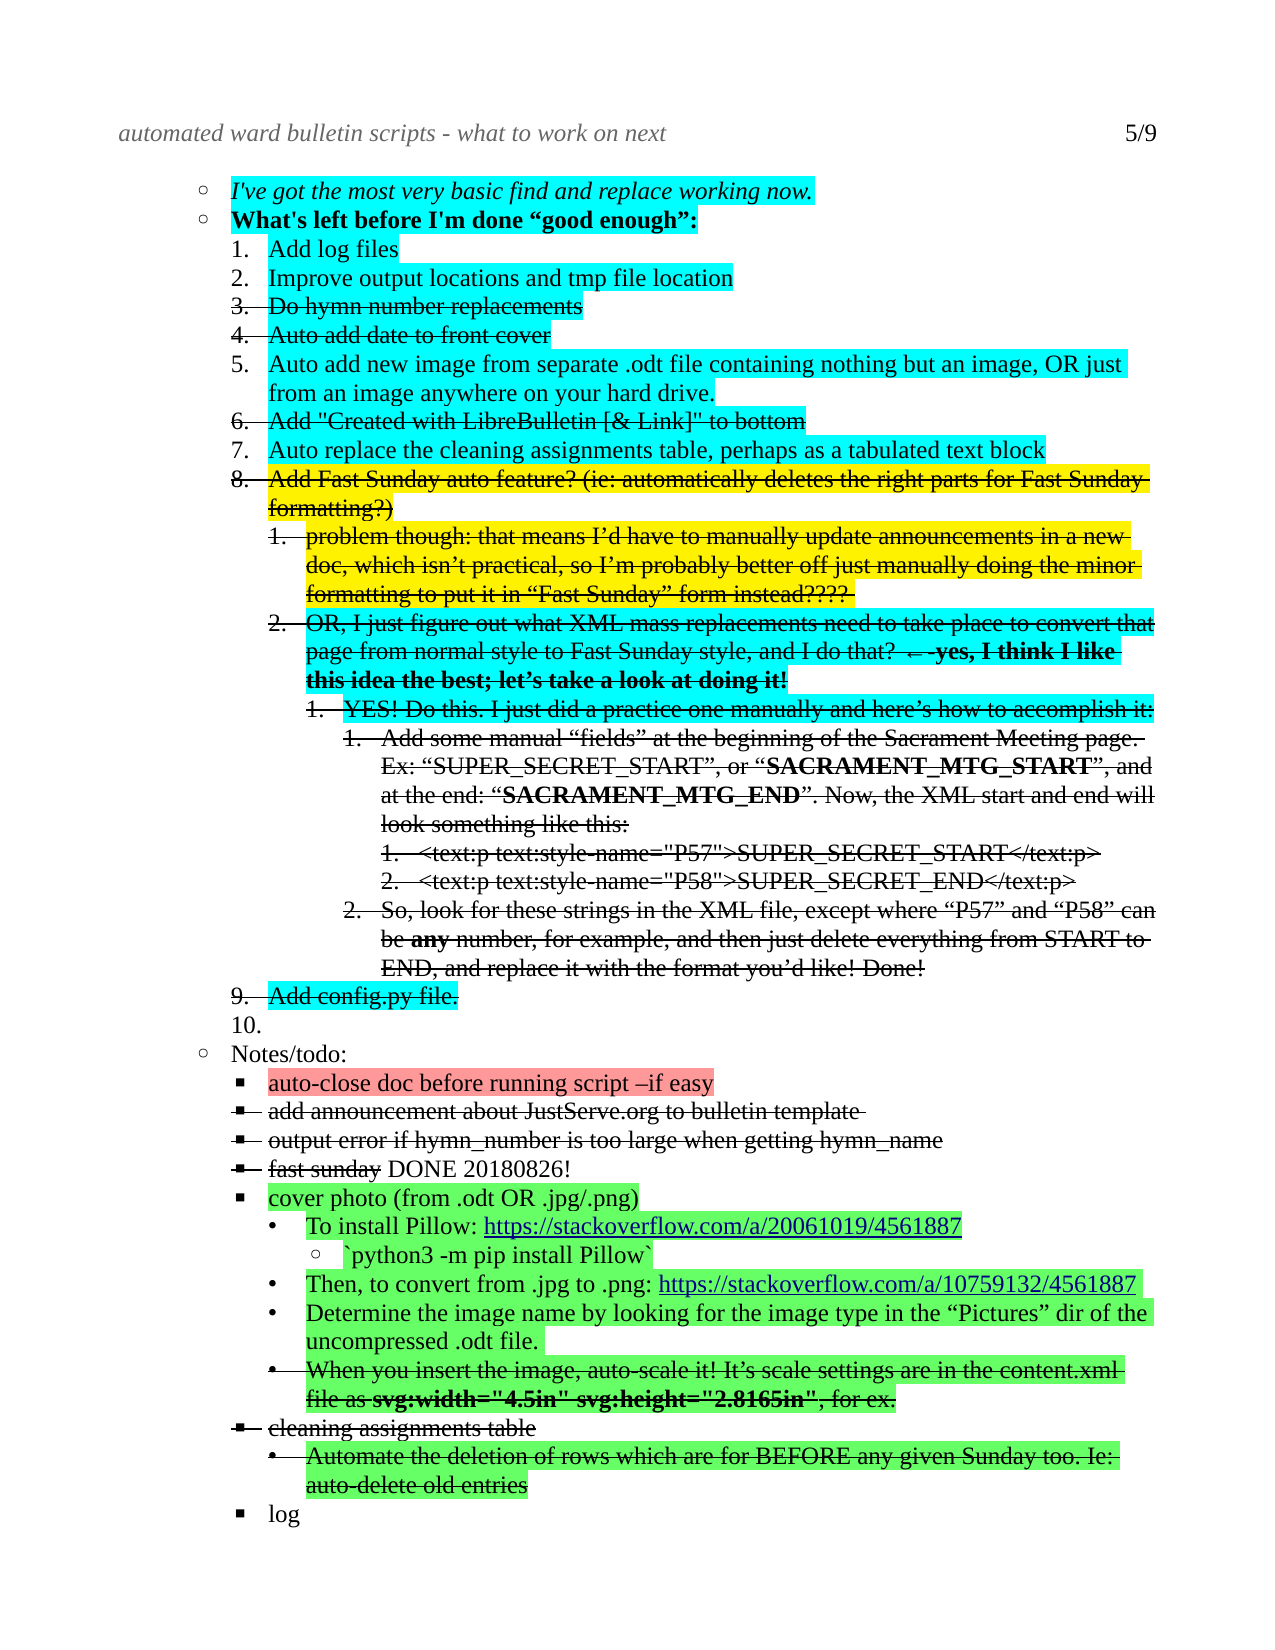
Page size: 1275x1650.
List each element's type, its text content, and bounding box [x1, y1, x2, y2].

list What's left before I'm done “good enough”: [193, 205, 1157, 234]
list Add log files [231, 234, 1157, 263]
list <text:p text:style-name="P58">SUPER_SECRET_END</text:p> [381, 866, 1157, 895]
list Automate the deletion of rows which are for BEFORE any given Sunday too. Ie: auto-delete old entries [268, 1441, 1157, 1499]
list Auto add date to front cover [231, 320, 1157, 349]
list Add some manual “fields” at the beginning of the Sacrament Meeting page. Ex: “SUPER_SECRET_START”, or “SACRAMENT_MTG_START”, and at the end: “SACRAMENT_MTG_END”. Now, the XML start and end will look something like this: [343, 723, 1157, 838]
list cleaning assignments table [231, 1413, 1157, 1441]
list So, look for these strings in the XML file, except where “P57” and “P58” can be any number, for example, and then just delete everything from START to END, and replace it with the format you’d like! Done! [343, 895, 1157, 981]
list <text:p text:style-name="P57">SUPER_SECRET_START</text:p> [381, 838, 1157, 866]
list fast sunday DONE 20180826! [231, 1154, 1157, 1183]
list Notes/todo: [193, 1039, 1157, 1068]
list add announcement about JustServe.org to bulletin template [231, 1096, 1157, 1125]
list Add Fast Sunday auto feature? (ie: automatically deletes the right parts for Fast Sunday formatting?) [231, 464, 1157, 521]
list Do hymn number replacements [231, 291, 1157, 320]
list I've got the most very basic find and replace working now. [193, 176, 1157, 205]
list Auto add new image from separate .odt file containing nothing but an image, OR just from an image anywhere on your hard drive. [231, 349, 1157, 406]
list Then, to convert from .jpg to .png: https://stackoverflow.com/a/10759132/4561887 [268, 1269, 1157, 1298]
list Auto replace the cleaning assignments table, perhaps as a tabulated text block [231, 435, 1157, 464]
list YES! Do this. I just did a practice one manually and here’s how to accomplish it: [306, 694, 1157, 723]
list auto-close doc before running script –if easy [231, 1068, 1157, 1096]
list `python3 -m pip install Pillow` [306, 1240, 1157, 1269]
list Add "Created with LibreBulletin [& Link]" to bottom [231, 406, 1157, 435]
list OR, I just figure out what XML mass replacements need to take place to convert that page from normal style to Fast Sunday style, and I do that? ←-yes, I think I like this idea the best; let’s take a look at doing it! [268, 608, 1157, 694]
list Add config.py file. [231, 981, 1157, 1010]
list cover photo (from .odt OR .jpg/.png) [231, 1183, 1157, 1211]
list Improve output locations and tmp file location [231, 263, 1157, 291]
list output error if hymn_number is too large when getting hymn_name [231, 1125, 1157, 1154]
list When you insert the image, auto-scale it! It’s scale settings are in the content.xml file as svg:width="4.5in" svg:height="2.8165in", for ex. [268, 1355, 1157, 1413]
list To install Pillow: https://stackoverflow.com/a/20061019/4561887 [268, 1211, 1157, 1240]
list Determine the image name by looking for the image type in the “Pictures” dir of the uncompressed .odt file. [268, 1298, 1157, 1355]
list log [231, 1499, 1157, 1528]
list problem though: that means I’d have to manually update announcements in a new doc, which isn’t practical, so I’m probably better off just manually doing the minor formatting to put it in “Fast Sunday” form instead???? [268, 521, 1157, 608]
